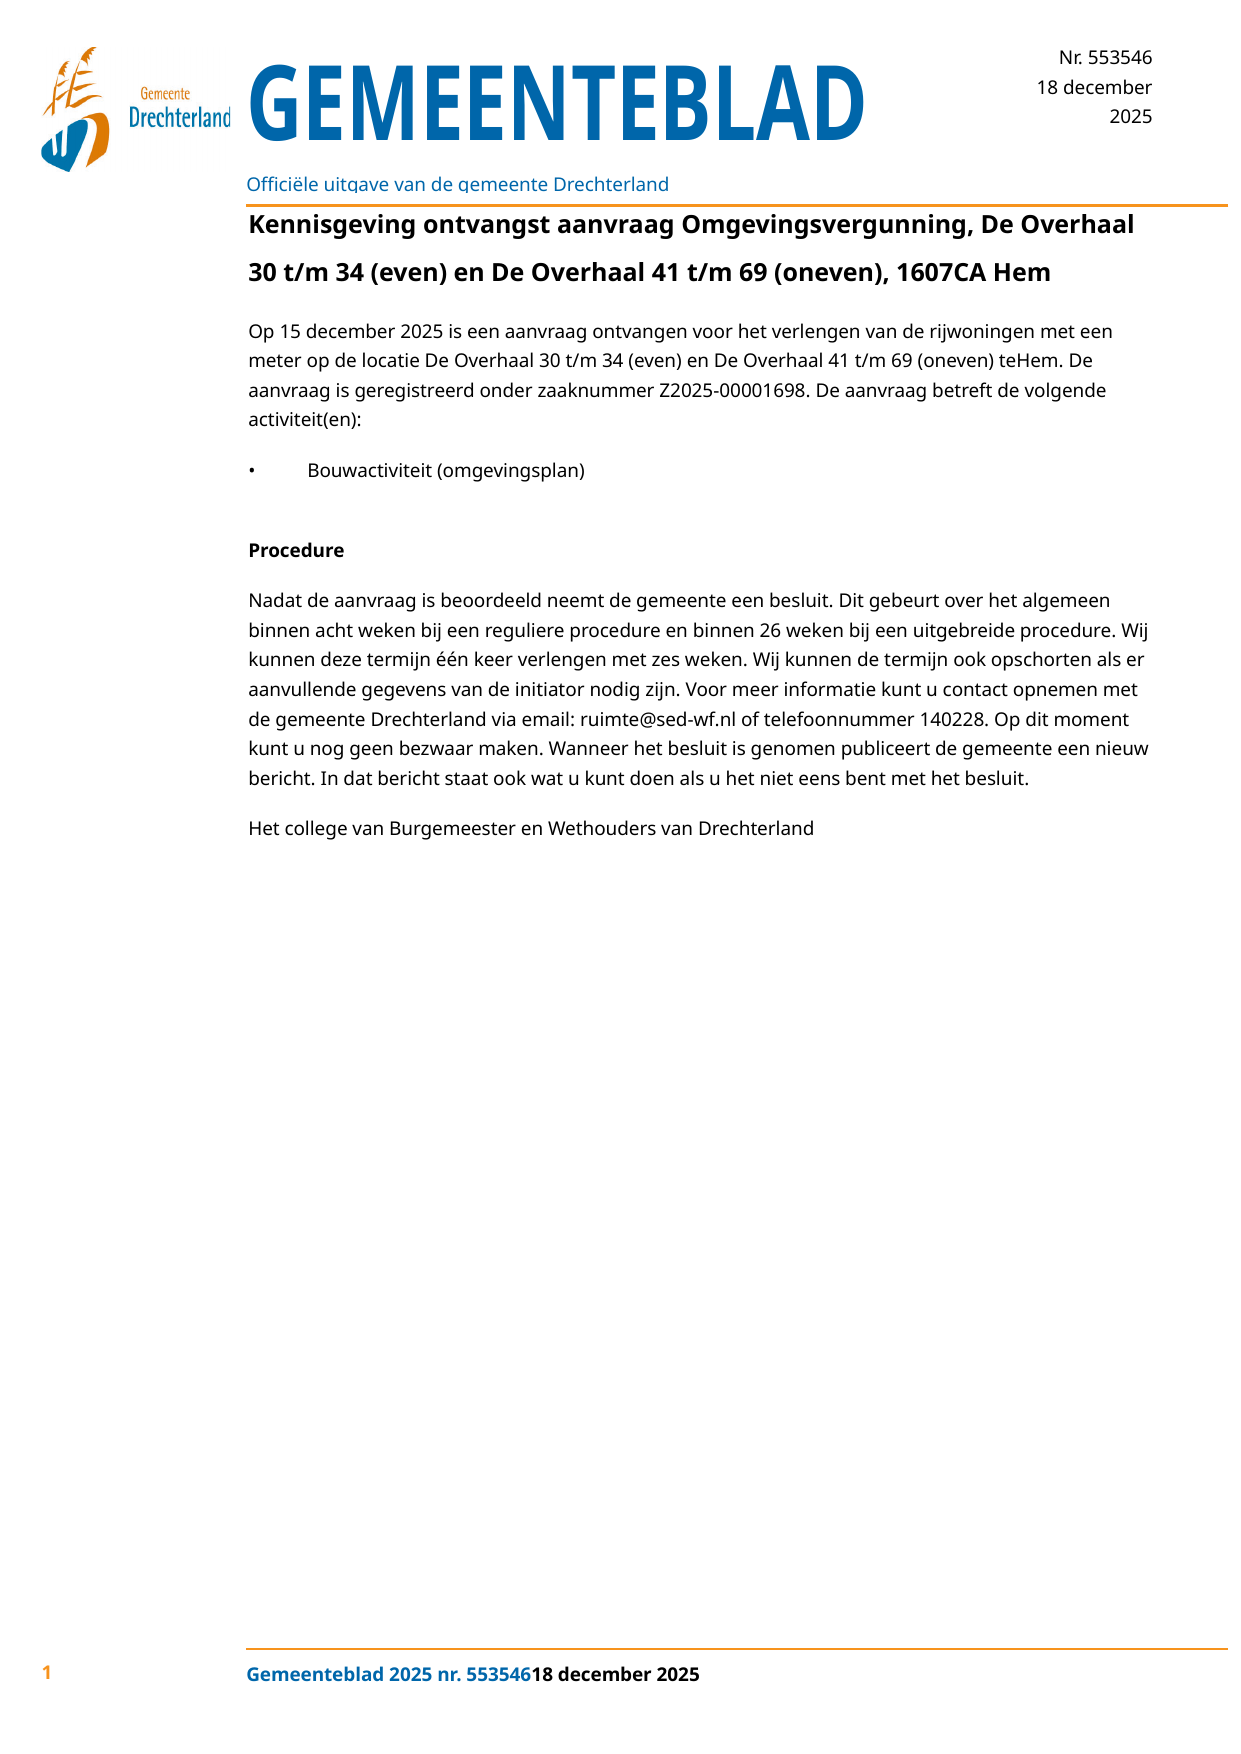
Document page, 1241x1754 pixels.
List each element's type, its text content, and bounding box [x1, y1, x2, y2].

picture [226, 115, 231, 124]
text Op 15 december 2025 is een aanvraag ontvangen voor het verlengen van de rijwoningen met een meter op de locatie De Overhaal 30 t/m 34 (even) en De Overhaal 41 t/m 69 (oneven) teHem. De aanvraag is geregistreerd onder zaaknummer Z2025-00001698. De aanvraag betreft de volgende activiteit(en): [248, 318, 1152, 432]
picture [41, 158, 64, 172]
text Nadat de aanvraag is beoordeeld neemt de gemeente een besluit. Dit gebeurt over het algemeen binnen acht weken bij een reguliere procedure en binnen 26 weken bij een uitgebreide procedure. Wij kunnen deze termijn één keer verlengen met zes weken. Wij kunnen de termijn ook opschorten als er aanvullende gegevens van de initiator nodig zijn. Voor meer informatie kunt u contact opnemen met de gemeente Drechterland via email: ruimte@sed-wf.nl of telefoonnummer 140228. Op dit moment kunt u nog geen bezwaar maken. Wanneer het besluit is genomen publiceert de gemeente een nieuw bericht. In dat bericht staat ook wat u kunt doen als u het niet eens bent met het besluit. [248, 587, 1152, 791]
list Bouwactiviteit (omgevingsplan) [248, 457, 1152, 483]
picture [41, 47, 231, 172]
text Kennisgeving ontvangst aanvraag Omgevingsvergunning, De Overhaal 30 t/m 34 (even) en De Overhaal 41 t/m 69 (oneven), 1607CA Hem [248, 207, 1152, 288]
text Procedure [248, 537, 1152, 563]
text Het college van Burgemeester en Wethouders van Drechterland [248, 815, 1152, 841]
